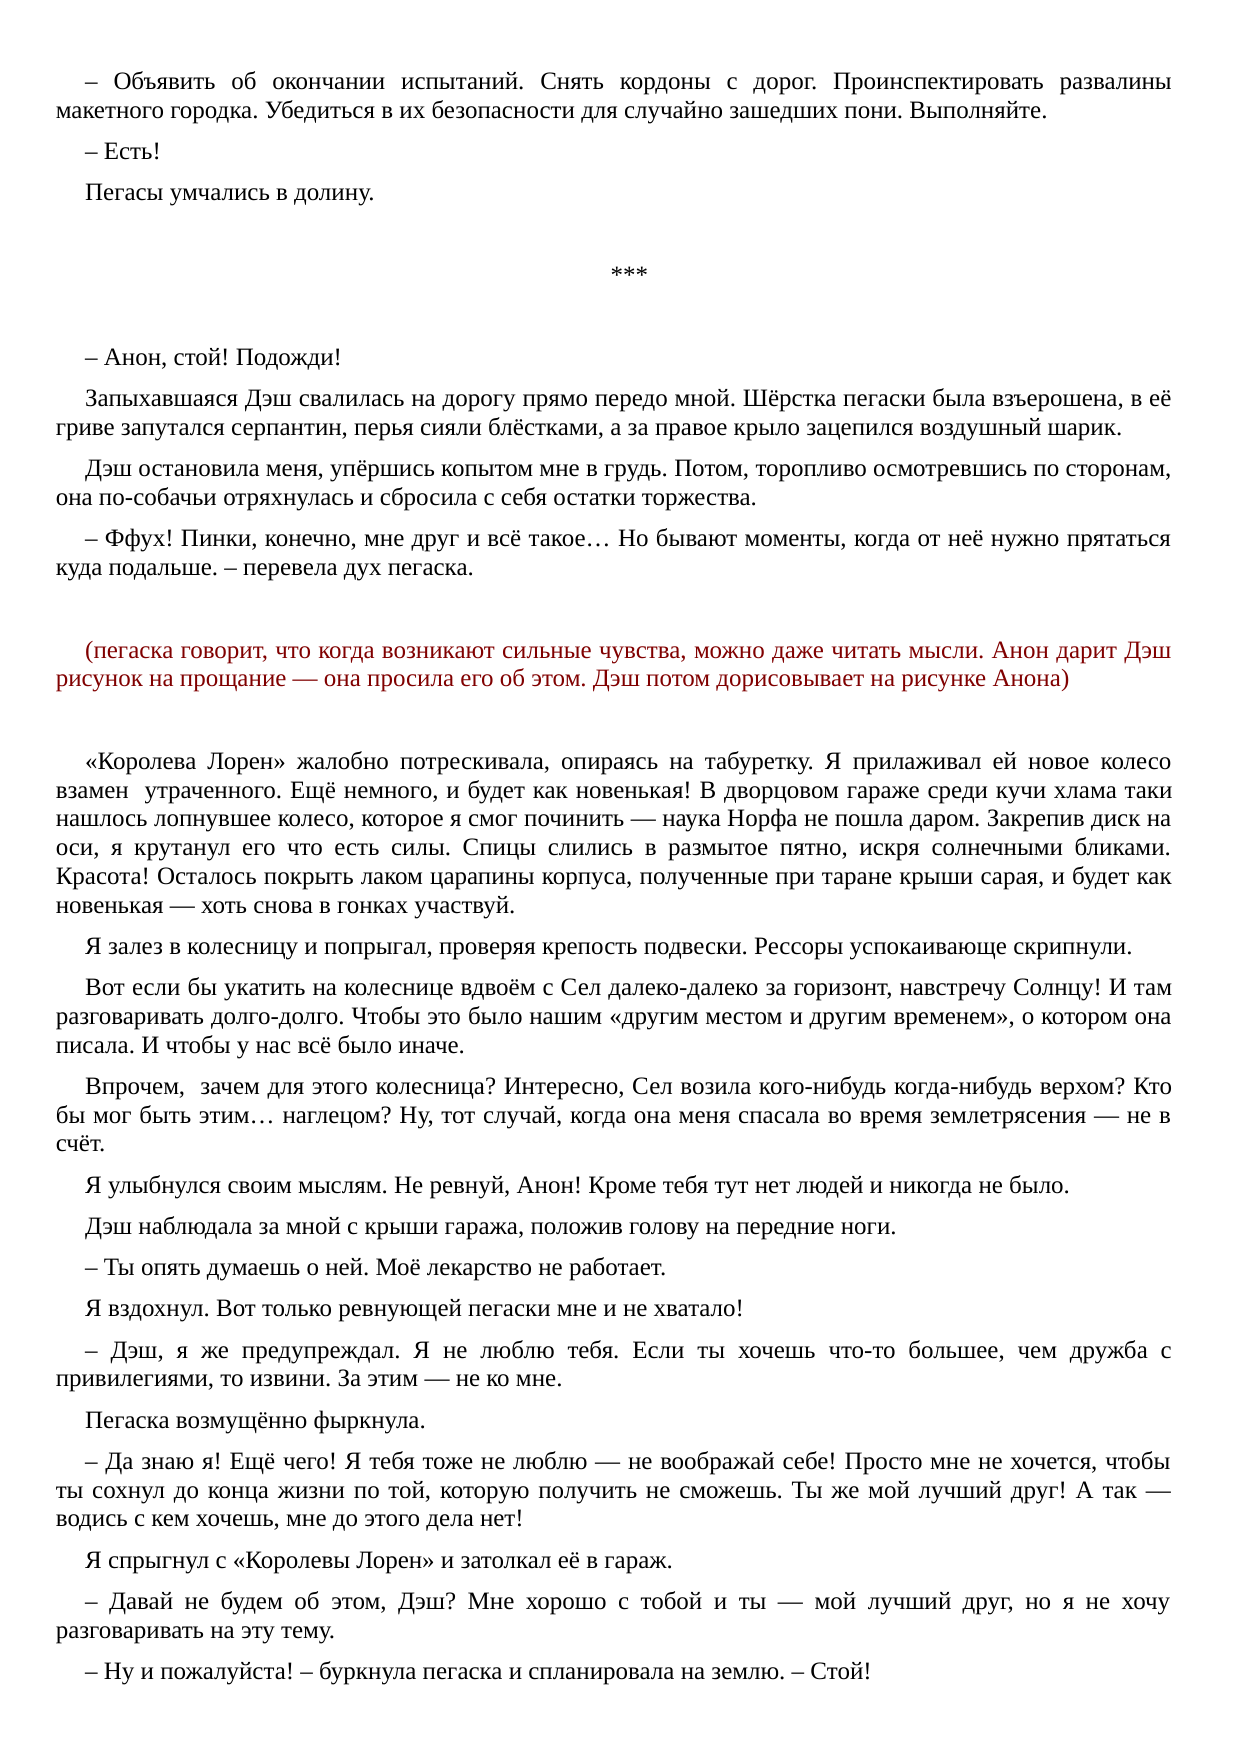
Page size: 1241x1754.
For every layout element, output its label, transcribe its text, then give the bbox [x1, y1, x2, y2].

text Я залез в колесницу и попрыгал, проверяя крепость подвески. Рессоры успокаивающе скрипнули. [56, 931, 1173, 960]
text – Давай не будем об этом, Дэш? Мне хорошо с тобой и ты — мой лучший друг, но я не хочу разговаривать на эту тему. [56, 1586, 1173, 1643]
text – Дэш, я же предупреждал. Я не люблю тебя. Если ты хочешь что-то большее, чем дружба с привилегиями, то извини. За этим — не ко мне. [56, 1335, 1173, 1392]
text Дэш наблюдала за мной с крыши гаража, положив голову на передние ноги. [56, 1211, 1173, 1240]
text (пегаска говорит, что когда возникают сильные чувства, можно даже читать мысли. Анон дарит Дэш рисунок на прощание — она просила его об этом. Дэш потом дорисовывает на рисунке Анона) [56, 635, 1173, 692]
text Я улыбнулся своим мыслям. Не ревнуй, Анон! Кроме тебя тут нет людей и никогда не было. [56, 1170, 1173, 1198]
text Вот если бы укатить на колеснице вдвоём с Сел далеко-далеко за горизонт, навстречу Солнцу! И там разговаривать долго-долго. Чтобы это было нашим «другим местом и другим временем», о котором она писала. И чтобы у нас всё было иначе. [56, 972, 1173, 1058]
text Я спрыгнул с «Королевы Лорен» и затолкал её в гараж. [56, 1545, 1173, 1573]
text Пегаска возмущённо фыркнула. [56, 1405, 1173, 1433]
text «Королева Лорен» жалобно потрескивала, опираясь на табуретку. Я прилаживал ей новое колесо взамен утраченного. Ещё немного, и будет как новенькая! В дворцовом гараже среди кучи хлама таки нашлось лопнувшее колесо, которое я смог починить — наука Норфа не пошла даром. Закрепив диск на оси, я крутанул его что есть силы. Спицы слились в размытое пятно, искря солнечными бликами. Красота! Осталось покрыть лаком царапины корпуса, полученные при таране крыши сарая, и будет как новенькая — хоть снова в гонках участвуй. [56, 746, 1173, 918]
text – Есть! [56, 136, 1173, 165]
text – Ффух! Пинки, конечно, мне друг и всё такое… Но бывают моменты, когда от неё нужно прятаться куда подальше. – перевела дух пегаска. [56, 523, 1173, 581]
text Запыхавшаяся Дэш свалилась на дорогу прямо передо мной. Шёрстка пегаски была взъерошена, в её гриве запутался серпантин, перья сияли блёстками, а за правое крыло зацепился воздушный шарик. [56, 383, 1173, 441]
text Я вздохнул. Вот только ревнующей пегаски мне и не хватало! [56, 1293, 1173, 1322]
text Впрочем, зачем для этого колесница? Интересно, Сел возила кого-нибудь когда-нибудь верхом? Кто бы мог быть этим… наглецом? Ну, тот случай, когда она меня спасала во время землетрясения — не в счёт. [56, 1071, 1173, 1157]
text – Да знаю я! Ещё чего! Я тебя тоже не люблю — не воображай себе! Просто мне не хочется, чтобы ты сохнул до конца жизни по той, которую получить не сможешь. Ты же мой лучший друг! А так — водись с кем хочешь, мне до этого дела нет! [56, 1446, 1173, 1532]
text Дэш остановила меня, упёршись копытом мне в грудь. Потом, торопливо осмотревшись по сторонам, она по-собачьи отряхнулась и сбросила с себя остатки торжества. [56, 453, 1173, 511]
text Пегасы умчались в долину. [56, 177, 1173, 206]
text *** [56, 260, 1173, 288]
text – Объявить об окончании испытаний. Снять кордоны с дорог. Проинспектировать развалины макетного городка. Убедиться в их безопасности для случайно зашедших пони. Выполняйте. [56, 66, 1173, 123]
text – Ты опять думаешь о ней. Моё лекарство не работает. [56, 1252, 1173, 1281]
text – Ну и пожалуйста! – буркнула пегаска и спланировала на землю. – Стой! [56, 1656, 1173, 1685]
text – Анон, стой! Подожди! [56, 342, 1173, 371]
